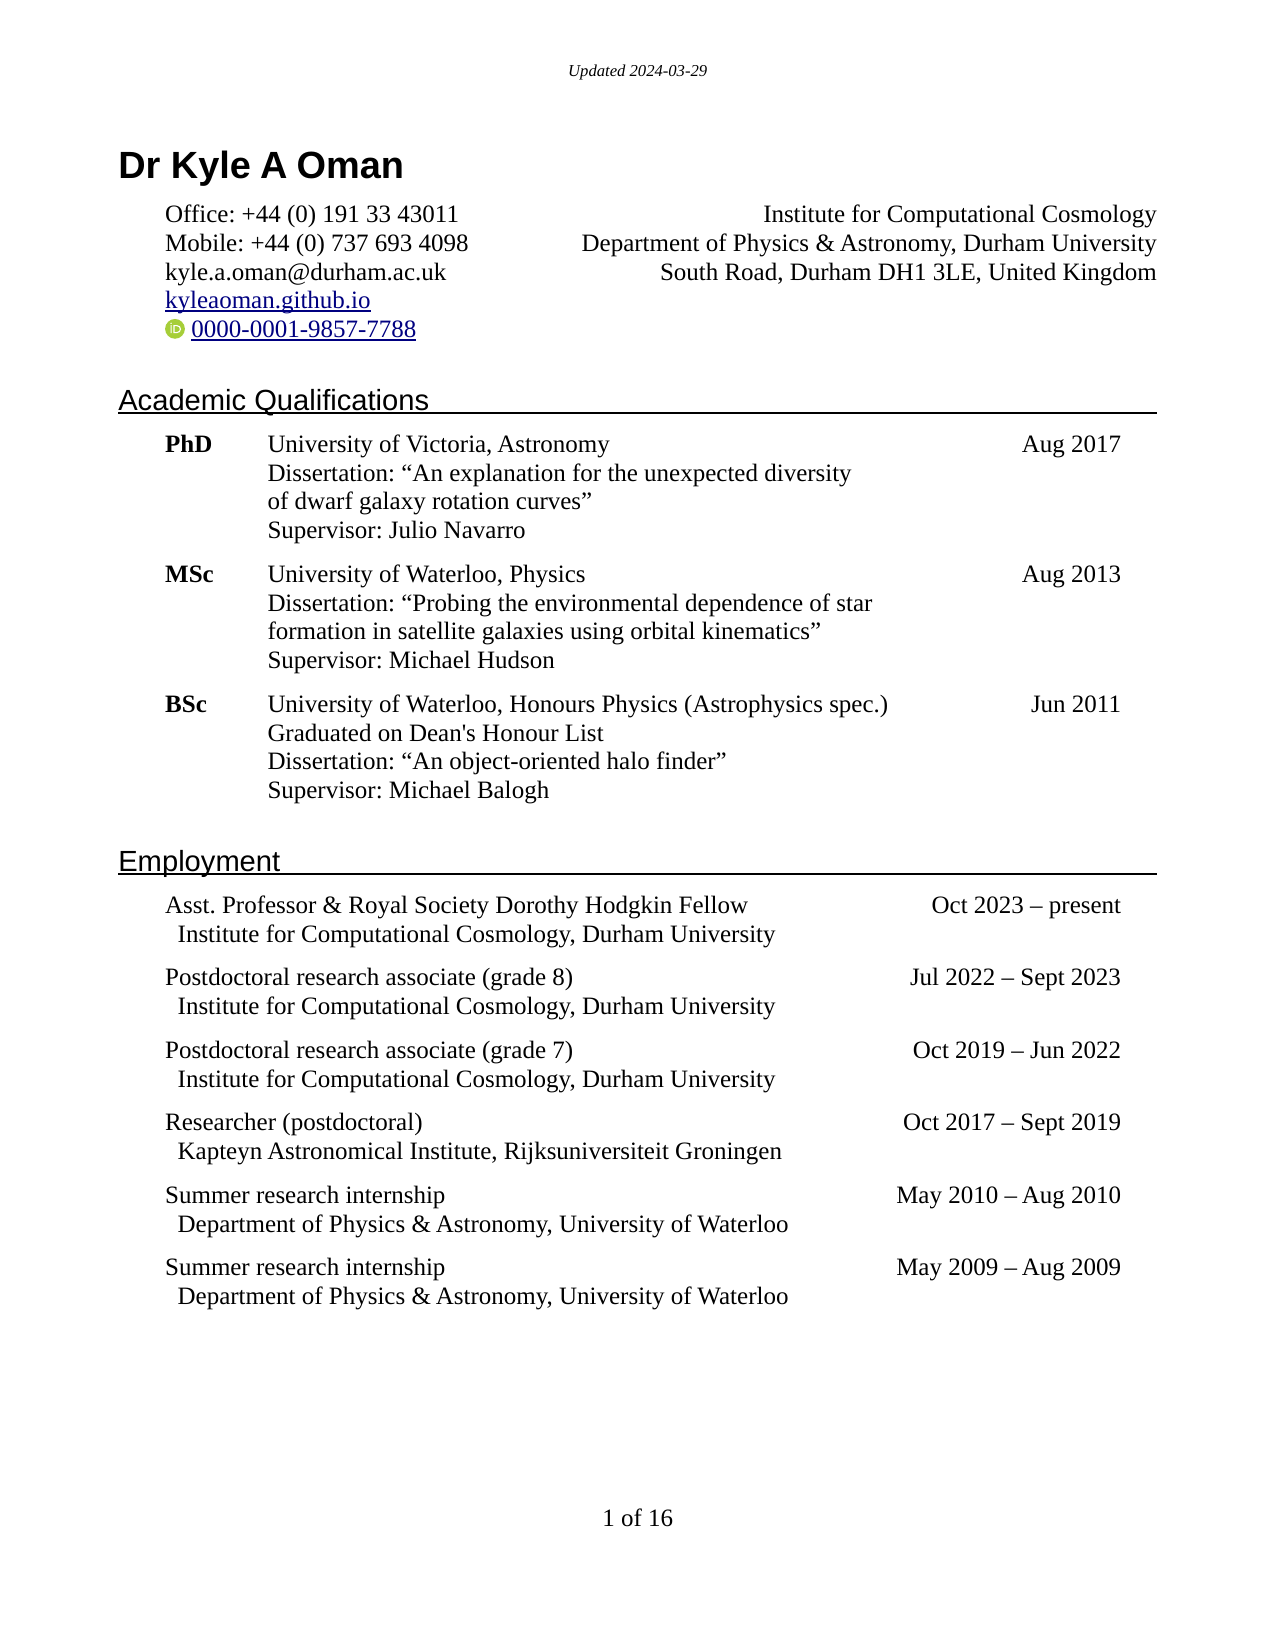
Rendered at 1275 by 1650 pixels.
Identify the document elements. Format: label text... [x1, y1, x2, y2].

text Asst. Professor & Royal Society Dorothy Hodgkin Fellow Oct 2023 – present Institute for Computational Cosmology, Durham University [118, 890, 1157, 947]
text Postdoctoral research associate (grade 8) Jul 2022 – Sept 2023 Institute for Computational Cosmology, Durham University [118, 962, 1157, 1020]
text BSc University of Waterloo, Honours Physics (Astrophysics spec.) Jun 2011 Graduated on Dean's Honour List Dissertation: “An object-oriented halo finder” Supervisor: Michael Balogh [118, 689, 1157, 804]
text Summer research internship May 2010 – Aug 2010 Department of Physics & Astronomy, University of Waterloo [118, 1180, 1157, 1237]
text MSc University of Waterloo, Physics Aug 2013 Dissertation: “Probing the environmental dependence of star formation in satellite galaxies using orbital kinematics” Supervisor: Michael Hudson [118, 559, 1157, 674]
subtitle Academic Qualifications [118, 383, 1157, 412]
text Summer research internship May 2009 – Aug 2009 Department of Physics & Astronomy, University of Waterloo [118, 1252, 1157, 1310]
text Mobile: +44 (0) 737 693 4098 Department of Physics & Astronomy, Durham University [118, 228, 1157, 257]
subtitle Dr Kyle A Oman [118, 143, 1157, 187]
text 0000-0001-9857-7788 [118, 314, 1157, 343]
text Postdoctoral research associate (grade 7) Oct 2019 – Jun 2022 Institute for Computational Cosmology, Durham University [118, 1035, 1157, 1092]
text kyle.a.oman@durham.ac.uk South Road, Durham DH1 3LE, United Kingdom kyleaoman.github.io [118, 257, 1157, 314]
subtitle Employment [118, 844, 1157, 873]
text PhD University of Victoria, Astronomy Aug 2017 Dissertation: “An explanation for the unexpected diversity of dwarf galaxy rotation curves” Supervisor: Julio Navarro [118, 429, 1157, 544]
text Researcher (postdoctoral) Oct 2017 – Sept 2019 Kapteyn Astronomical Institute, Rijksuniversiteit Groningen [118, 1107, 1157, 1165]
text Office: +44 (0) 191 33 43011 Institute for Computational Cosmology [118, 199, 1157, 228]
